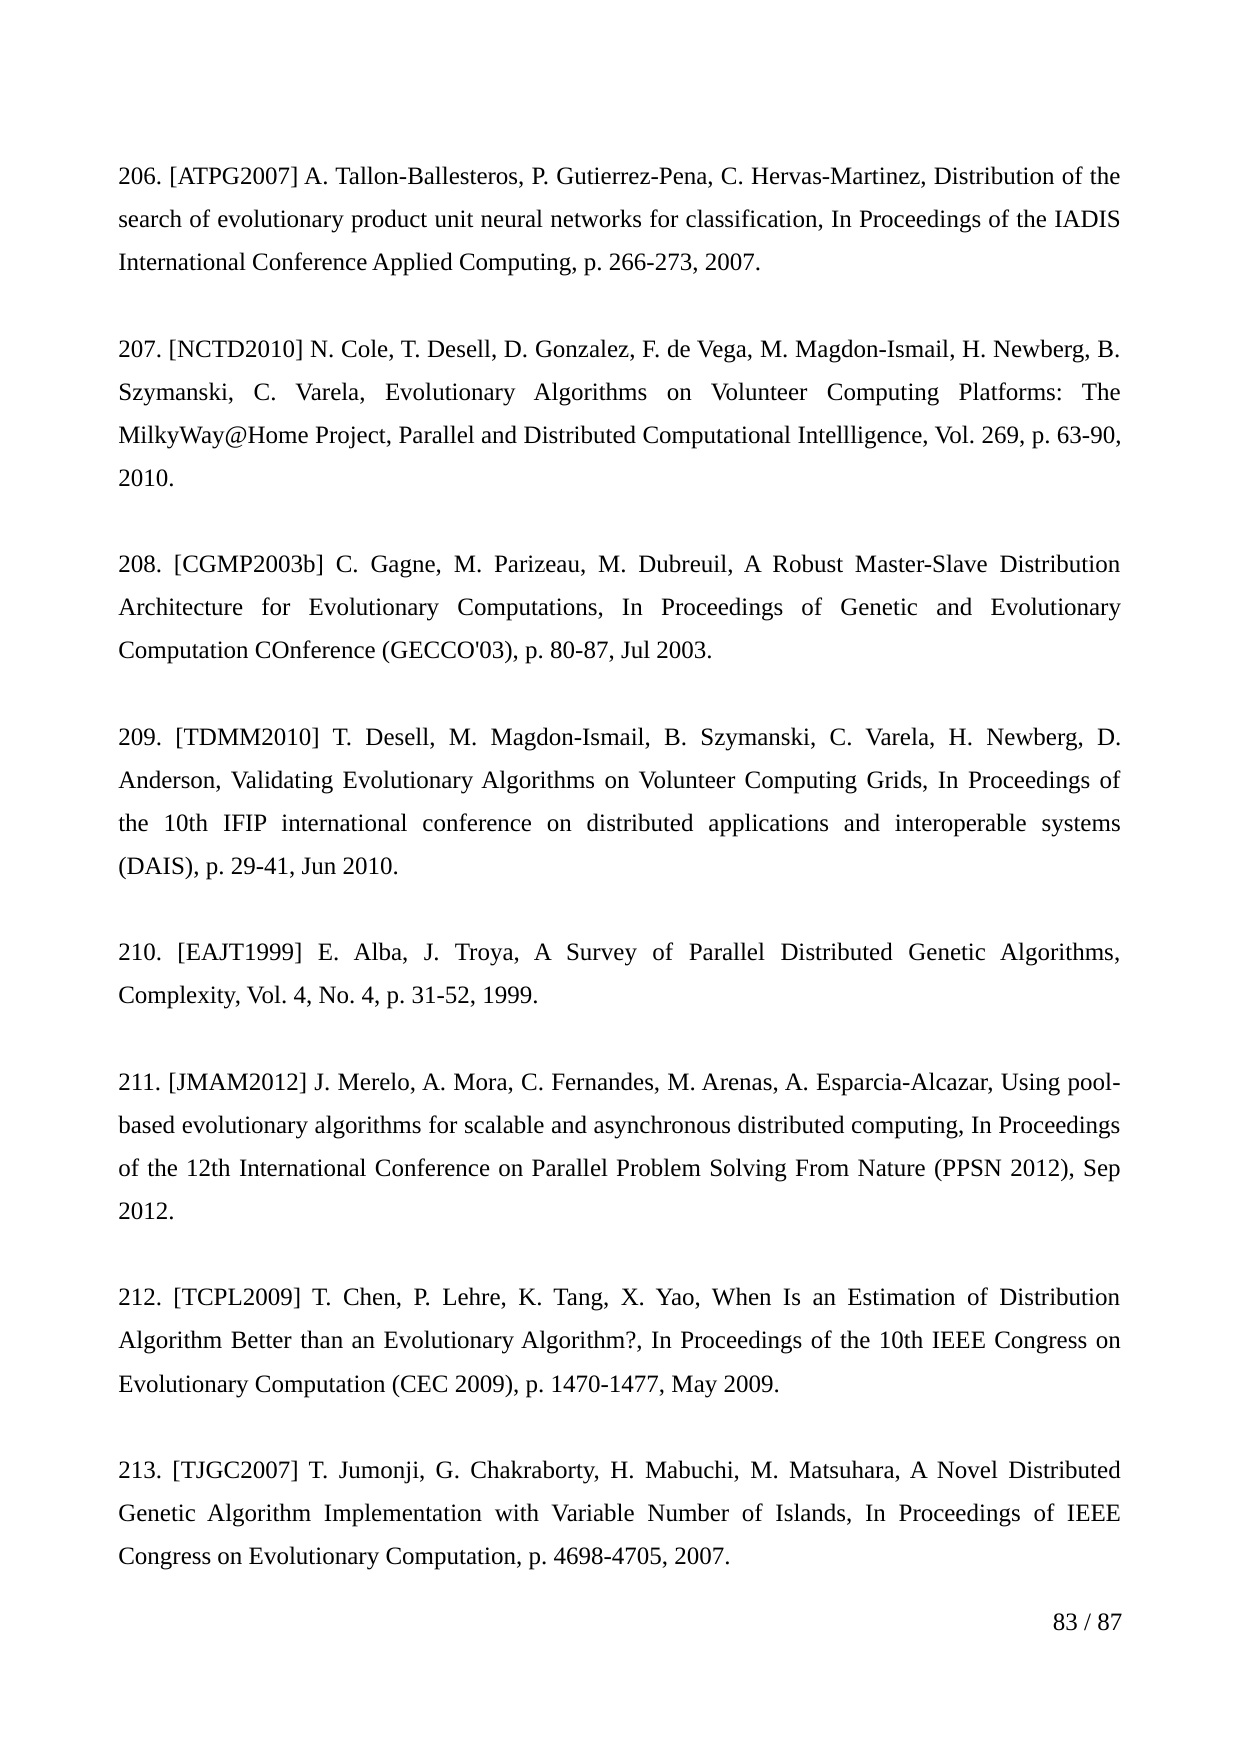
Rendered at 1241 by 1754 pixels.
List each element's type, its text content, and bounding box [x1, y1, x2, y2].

text 206. [ATPG2007] A. Tallon-Ballesteros, P. Gutierrez-Pena, C. Hervas-Martinez, Distribution of the search of evolutionary product unit neural networks for classification, In Proceedings of the IADIS International Conference Applied Computing, p. 266-273, 2007. [118, 161, 1122, 276]
text 207. [NCTD2010] N. Cole, T. Desell, D. Gonzalez, F. de Vega, M. Magdon-Ismail, H. Newberg, B. Szymanski, C. Varela, Evolutionary Algorithms on Volunteer Computing Platforms: The MilkyWay@Home Project, Parallel and Distributed Computational Intellligence, Vol. 269, p. 63-90, 2010. [118, 334, 1122, 492]
text 209. [TDMM2010] T. Desell, M. Magdon-Ismail, B. Szymanski, C. Varela, H. Newberg, D. Anderson, Validating Evolutionary Algorithms on Volunteer Computing Grids, In Proceedings of the 10th IFIP international conference on distributed applications and interoperable systems (DAIS), p. 29-41, Jun 2010. [118, 722, 1122, 880]
text 212. [TCPL2009] T. Chen, P. Lehre, K. Tang, X. Yao, When Is an Estimation of Distribution Algorithm Better than an Evolutionary Algorithm?, In Proceedings of the 10th IEEE Congress on Evolutionary Computation (CEC 2009), p. 1470-1477, May 2009. [118, 1282, 1122, 1397]
text 211. [JMAM2012] J. Merelo, A. Mora, C. Fernandes, M. Arenas, A. Esparcia-Alcazar, Using pool-based evolutionary algorithms for scalable and asynchronous distributed computing, In Proceedings of the 12th International Conference on Parallel Problem Solving From Nature (PPSN 2012), Sep 2012. [118, 1067, 1122, 1225]
text 208. [CGMP2003b] C. Gagne, M. Parizeau, M. Dubreuil, A Robust Master-Slave Distribution Architecture for Evolutionary Computations, In Proceedings of Genetic and Evolutionary Computation COnference (GECCO'03), p. 80-87, Jul 2003. [118, 549, 1122, 664]
text 210. [EAJT1999] E. Alba, J. Troya, A Survey of Parallel Distributed Genetic Algorithms, Complexity, Vol. 4, No. 4, p. 31-52, 1999. [118, 937, 1122, 1009]
text 213. [TJGC2007] T. Jumonji, G. Chakraborty, H. Mabuchi, M. Matsuhara, A Novel Distributed Genetic Algorithm Implementation with Variable Number of Islands, In Proceedings of IEEE Congress on Evolutionary Computation, p. 4698-4705, 2007. [118, 1455, 1122, 1570]
